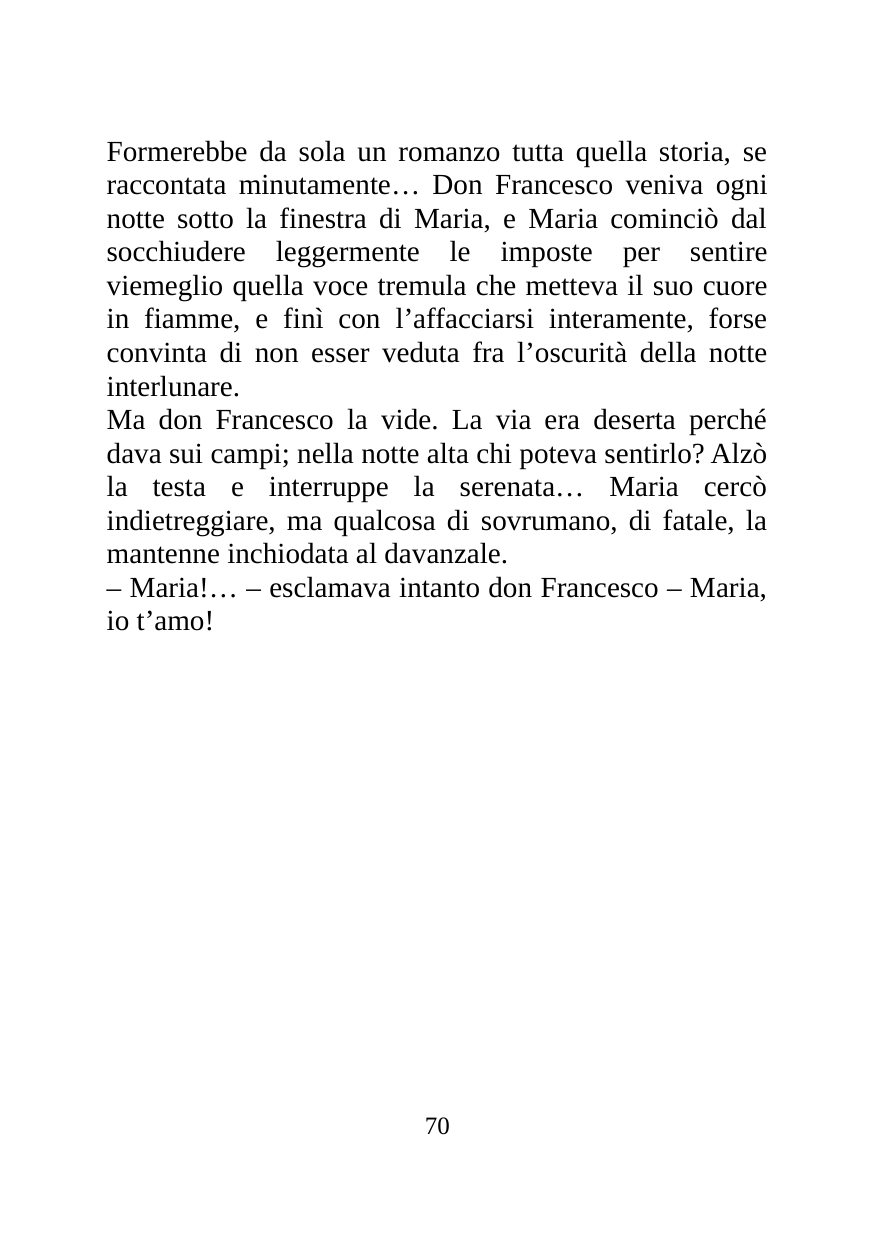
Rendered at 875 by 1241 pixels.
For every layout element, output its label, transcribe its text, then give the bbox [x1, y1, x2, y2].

text Formerebbe da sola un romanzo tutta quella storia, se raccontata minutamente… Don Francesco veniva ogni notte sotto la finestra di Maria, e Maria cominciò dal socchiudere leggermente le imposte per sentire viemeglio quella voce tremula che metteva il suo cuore in fiamme, e finì con l’affacciarsi interamente, forse convinta di non esser veduta fra l’oscurità della notte interlunare. [106, 134, 768, 402]
text Ma don Francesco la vide. La via era deserta perché dava sui campi; nella notte alta chi poteva sentirlo? Alzò la testa e interruppe la serenata… Maria cercò indietreggiare, ma qualcosa di sovrumano, di fatale, la mantenne inchiodata al davanzale. [106, 402, 768, 570]
text – Maria!… – esclamava intanto don Francesco – Maria, io t’amo! [106, 570, 768, 637]
